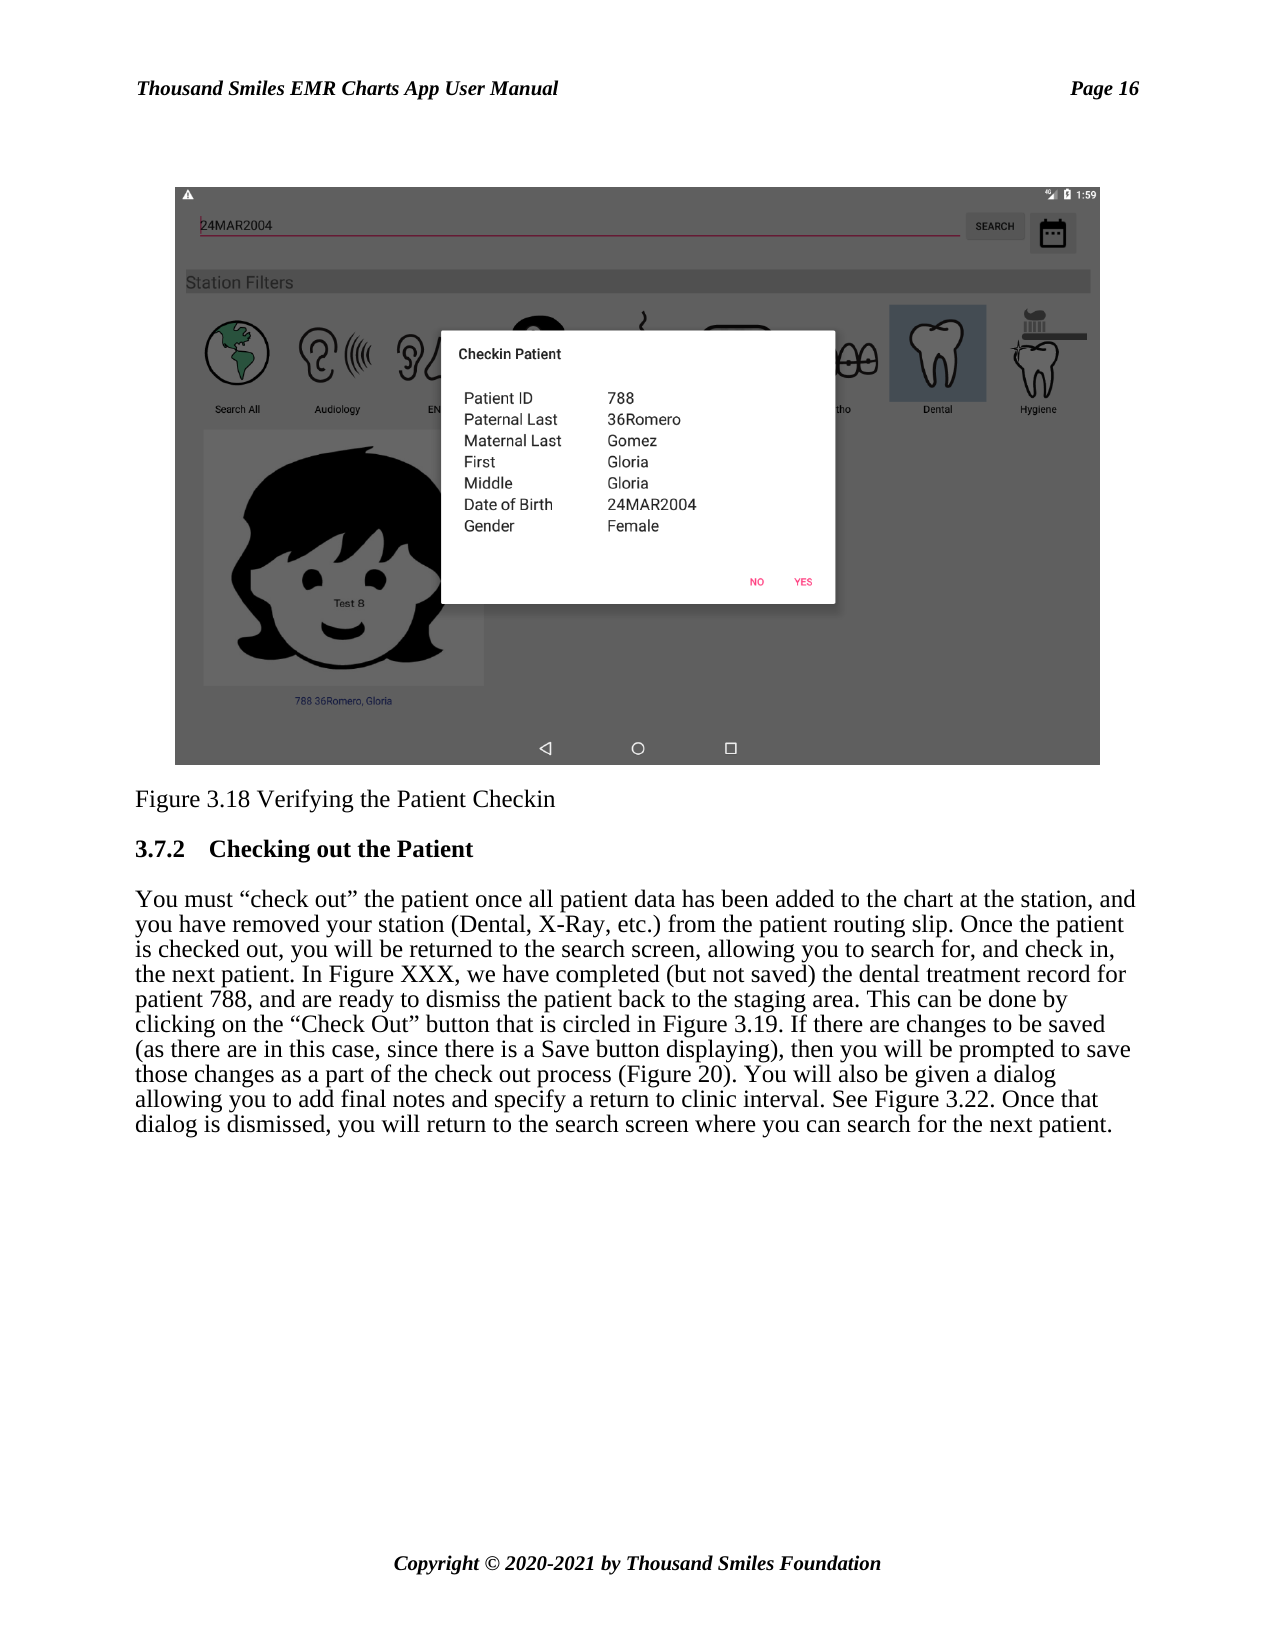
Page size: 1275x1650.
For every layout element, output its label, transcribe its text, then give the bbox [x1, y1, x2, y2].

text You must “check out” the patient once all patient data has been added to the chart at the station, and you have removed your station (Dental, X-Ray, etc.) from the patient routing slip. Once the patient is checked out, you will be returned to the search screen, allowing you to search for, and check in, the next patient. In Figure XXX, we have completed (but not saved) the dental treatment record for patient 788, and are ready to dismiss the patient back to the staging area. This can be done by clicking on the “Check Out” button that is circled in Figure 3.19. If there are changes to be saved (as there are in this case, since there is a Save button displaying), then you will be prompted to save those changes as a part of the check out process (Figure 20). You will also be given a dialog allowing you to add final notes and specify a return to clinic interval. See Figure 3.22. Once that dialog is dismissed, you will return to the search screen where you can search for the next patient. [135, 887, 1140, 1137]
picture [175, 187, 1100, 765]
subtitle Checking out the Patient [135, 837, 1140, 862]
text Figure 3.18 Verifying the Patient Checkin [135, 787, 1140, 812]
